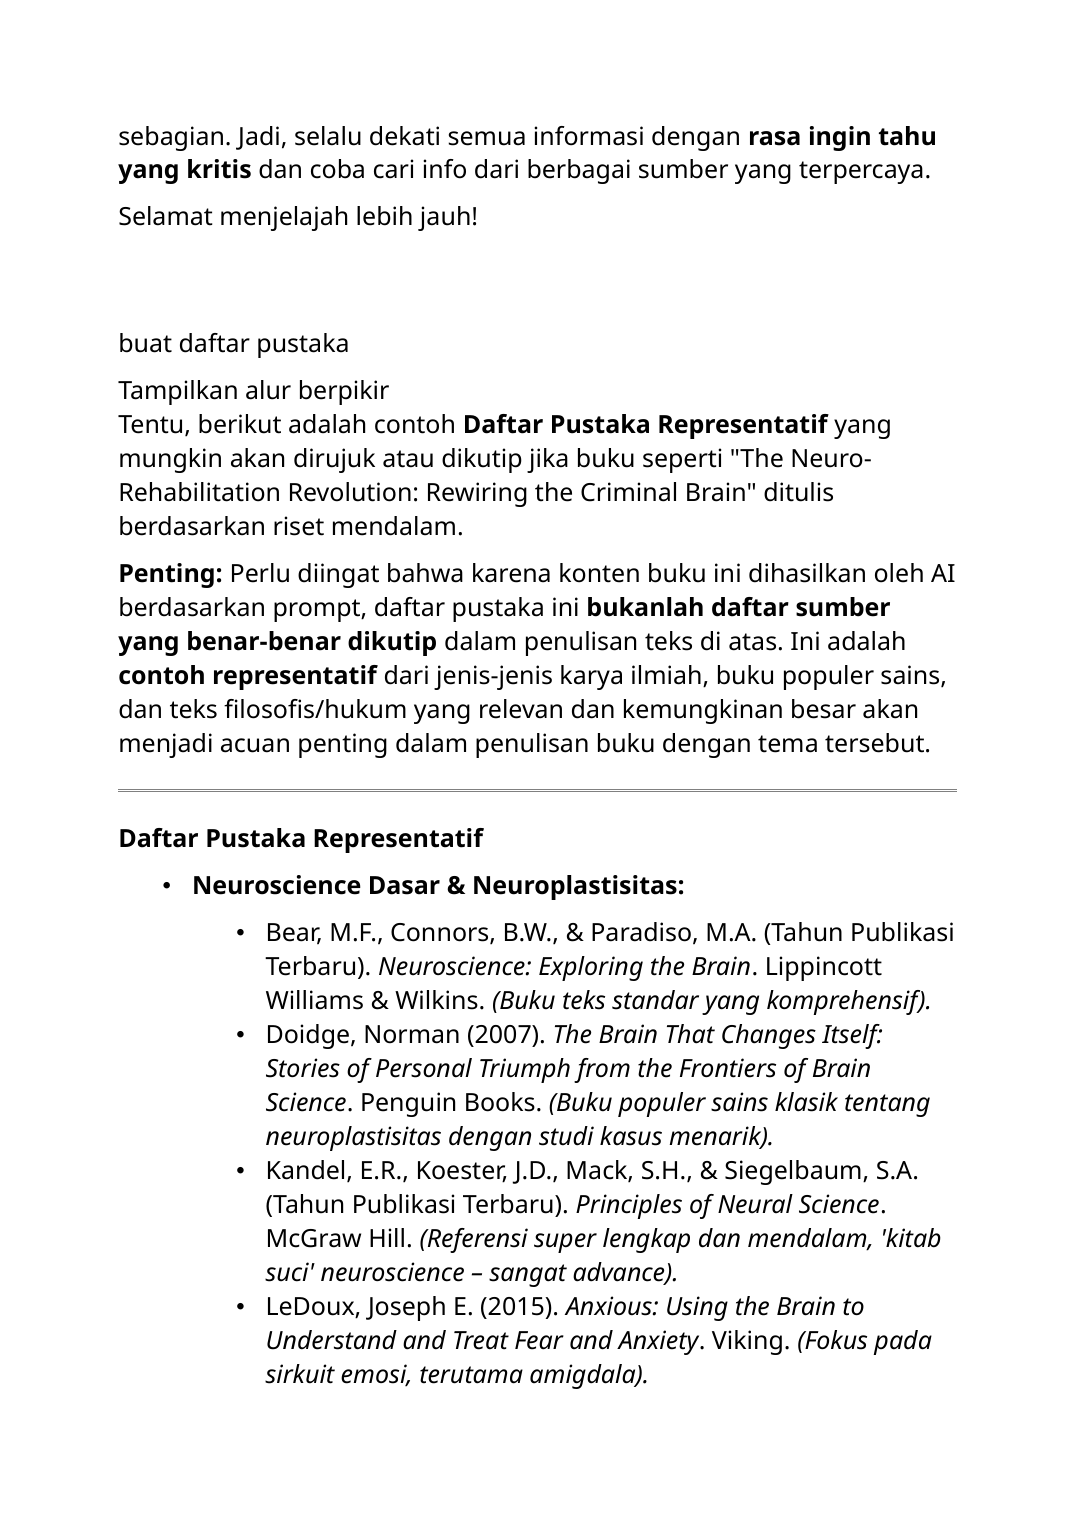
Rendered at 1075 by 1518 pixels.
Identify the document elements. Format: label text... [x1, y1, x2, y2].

text buat daftar pustaka [118, 326, 957, 360]
text Tampilkan alur berpikir [118, 372, 957, 407]
text sebagian. Jadi, selalu dekati semua informasi dengan rasa ingin tahu yang kritis dan coba cari info dari berbagai sumber yang terpercaya. [118, 118, 957, 186]
list Kandel, E.R., Koester, J.D., Mack, S.H., & Siegelbaum, S.A. (Tahun Publikasi Terbaru). Principles of Neural Science. McGraw Hill. (Referensi super lengkap dan mendalam, 'kitab suci' neuroscience – sangat advance). [236, 1153, 957, 1289]
text Selamat menjelajah lebih jauh! [118, 199, 957, 233]
text Tentu, berikut adalah contoh Daftar Pustaka Representatif yang mungkin akan dirujuk atau dikutip jika buku seperti "The Neuro-Rehabilitation Revolution: Rewiring the Criminal Brain" ditulis berdasarkan riset mendalam. [118, 407, 957, 543]
list Doidge, Norman (2007). The Brain That Changes Itself: Stories of Personal Triumph from the Frontiers of Brain Science. Penguin Books. (Buku populer sains klasik tentang neuroplastisitas dengan studi kasus menarik). [236, 1016, 957, 1153]
text Penting: Perlu diingat bahwa karena konten buku ini dihasilkan oleh AI berdasarkan prompt, daftar pustaka ini bukanlah daftar sumber yang benar-benar dikutip dalam penulisan teks di atas. Ini adalah contoh representatif dari jenis-jenis karya ilmiah, buku populer sains, dan teks filosofis/hukum yang relevan dan kemungkinan besar akan menjadi acuan penting dalam penulisan buku dengan tema tersebut. [118, 555, 957, 760]
list LeDoux, Joseph E. (2015). Anxious: Using the Brain to Understand and Treat Fear and Anxiety. Viking. (Fokus pada sirkuit emosi, terutama amigdala). [236, 1289, 957, 1391]
list Bear, M.F., Connors, B.W., & Paradiso, M.A. (Tahun Publikasi Terbaru). Neuroscience: Exploring the Brain. Lippincott Williams & Wilkins. (Buku teks standar yang komprehensif). [236, 914, 957, 1016]
text Daftar Pustaka Representatif [118, 821, 957, 855]
list Neuroscience Dasar & Neuroplastisitas: [162, 868, 957, 902]
